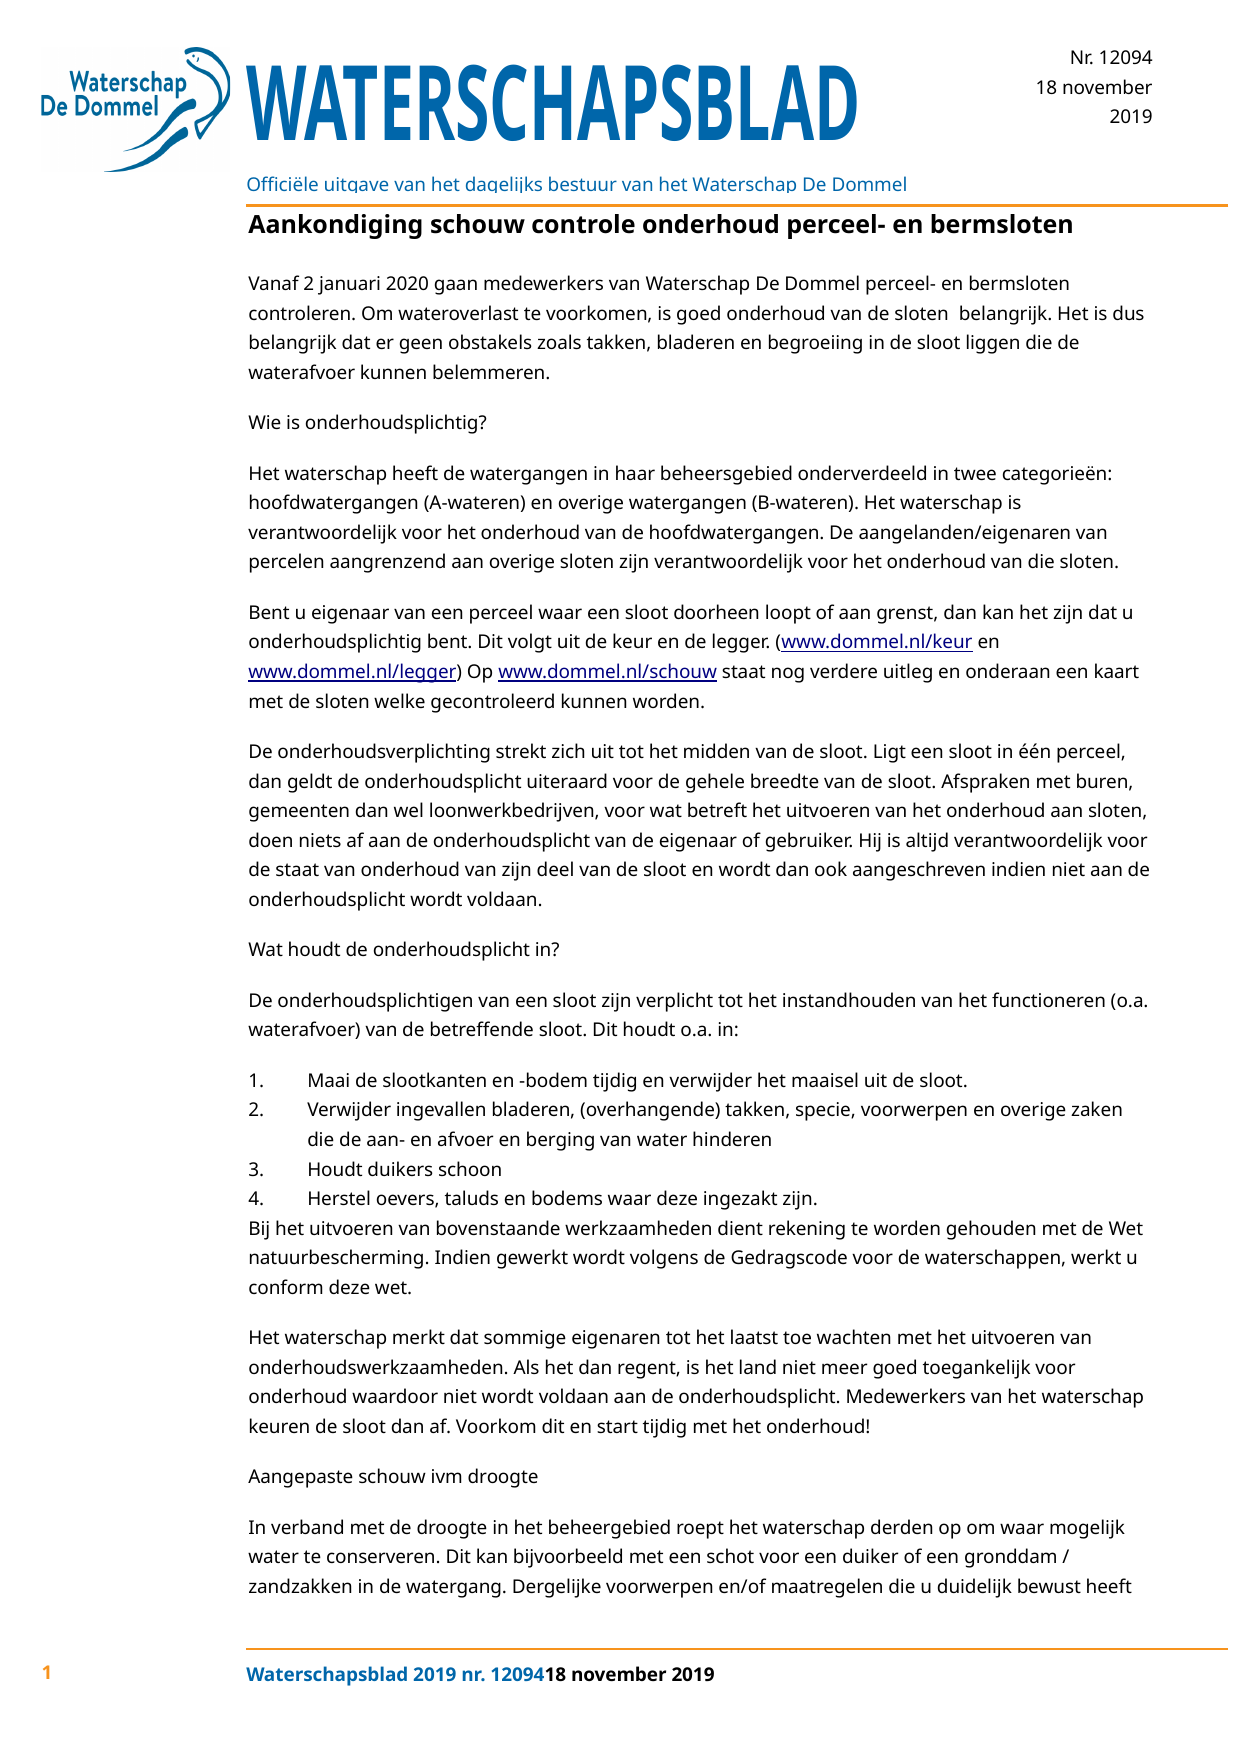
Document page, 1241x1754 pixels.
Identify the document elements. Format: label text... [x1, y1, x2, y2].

text Vanaf 2 januari 2020 gaan medewerkers van Waterschap De Dommel perceel- en bermsloten controleren. Om wateroverlast te voorkomen, is goed onderhoud van de sloten belangrijk. Het is dus belangrijk dat er geen obstakels zoals takken, bladeren en begroeiing in de sloot liggen die de waterafvoer kunnen belemmeren. [248, 270, 1152, 385]
text Het waterschap heeft de watergangen in haar beheersgebied onderverdeeld in twee categorieën: hoofdwatergangen (A-wateren) en overige watergangen (B-wateren). Het waterschap is verantwoordelijk voor het onderhoud van de hoofdwatergangen. De aangelanden/eigenaren van percelen aangrenzend aan overige sloten zijn verantwoordelijk voor het onderhoud van die sloten. [248, 460, 1152, 574]
picture [198, 118, 210, 131]
text Wie is onderhoudsplichtig? [248, 409, 1152, 435]
text Aangepaste schouw ivm droogte [248, 1464, 1152, 1489]
picture [45, 99, 51, 111]
list Verwijder ingevallen bladeren, (overhangende) takken, specie, voorwerpen en overige zaken die de aan- en afvoer en berging van water hinderen [248, 1097, 1152, 1152]
picture [41, 47, 231, 172]
text Bent u eigenaar van een perceel waar een sloot doorheen loopt of aan grenst, dan kan het zijn dat u onderhoudsplichtig bent. Dit volgt uit de keur en de legger. (www.dommel.nl/keur en www.dommel.nl/legger) Op www.dommel.nl/schouw staat nog verdere uitleg en onderaan een kaart met de sloten welke gecontroleerd kunnen worden. [248, 599, 1152, 713]
list Herstel oevers, taluds en bodems waar deze ingezakt zijn. [248, 1185, 1152, 1211]
picture [204, 47, 231, 76]
text De onderhoudsverplichting strekt zich uit tot het midden van de sloot. Ligt een sloot in één perceel, dan geldt de onderhoudsplicht uiteraard voor de gehele breedte van de sloot. Afspraken met buren, gemeenten dan wel loonwerkbedrijven, voor wat betreft het uitvoeren van het onderhoud aan sloten, doen niets af aan de onderhoudsplicht van de eigenaar of gebruiker. Hij is altijd verantwoordelijk voor de staat van onderhoud van zijn deel van de sloot en wordt dan ook aangeschreven indien niet aan de onderhoudsplicht wordt voldaan. [248, 738, 1152, 912]
text Wat houdt de onderhoudsplicht in? [248, 937, 1152, 962]
text Aankondiging schouw controle onderhoud perceel- en bermsloten [248, 207, 1152, 241]
text De onderhoudsplichtigen van een sloot zijn verplicht tot het instandhouden van het functioneren (o.a. waterafvoer) van de betreffende sloot. Dit houdt o.a. in: [248, 987, 1152, 1042]
text Het waterschap merkt dat sommige eigenaren tot het laatst toe wachten met het uitvoeren van onderhoudswerkzaamheden. Als het dan regent, is het land niet meer goed toegankelijk voor onderhoud waardoor niet wordt voldaan aan de onderhoudsplicht. Medewerkers van het waterschap keuren de sloot dan af. Voorkom dit en start tijdig met het onderhoud! [248, 1324, 1152, 1439]
text In verband met de droogte in het beheergebied roept het waterschap derden op om waar mogelijk water te conserveren. Dit kan bijvoorbeeld met een schot voor een duiker of een gronddam / zandzakken in de watergang. Dergelijke voorwerpen en/of maatregelen die u duidelijk bewust heeft [248, 1514, 1152, 1599]
text Bij het uitvoeren van bovenstaande werkzaamheden dient rekening te worden gehouden met de Wet natuurbescherming. Indien gewerkt wordt volgens de Gedragscode voor de waterschappen, werkt u conform deze wet. [248, 1215, 1152, 1300]
list Maai de slootkanten en -bodem tijdig en verwijder het maaisel uit de sloot. [248, 1067, 1152, 1093]
list Houdt duikers schoon [248, 1156, 1152, 1181]
